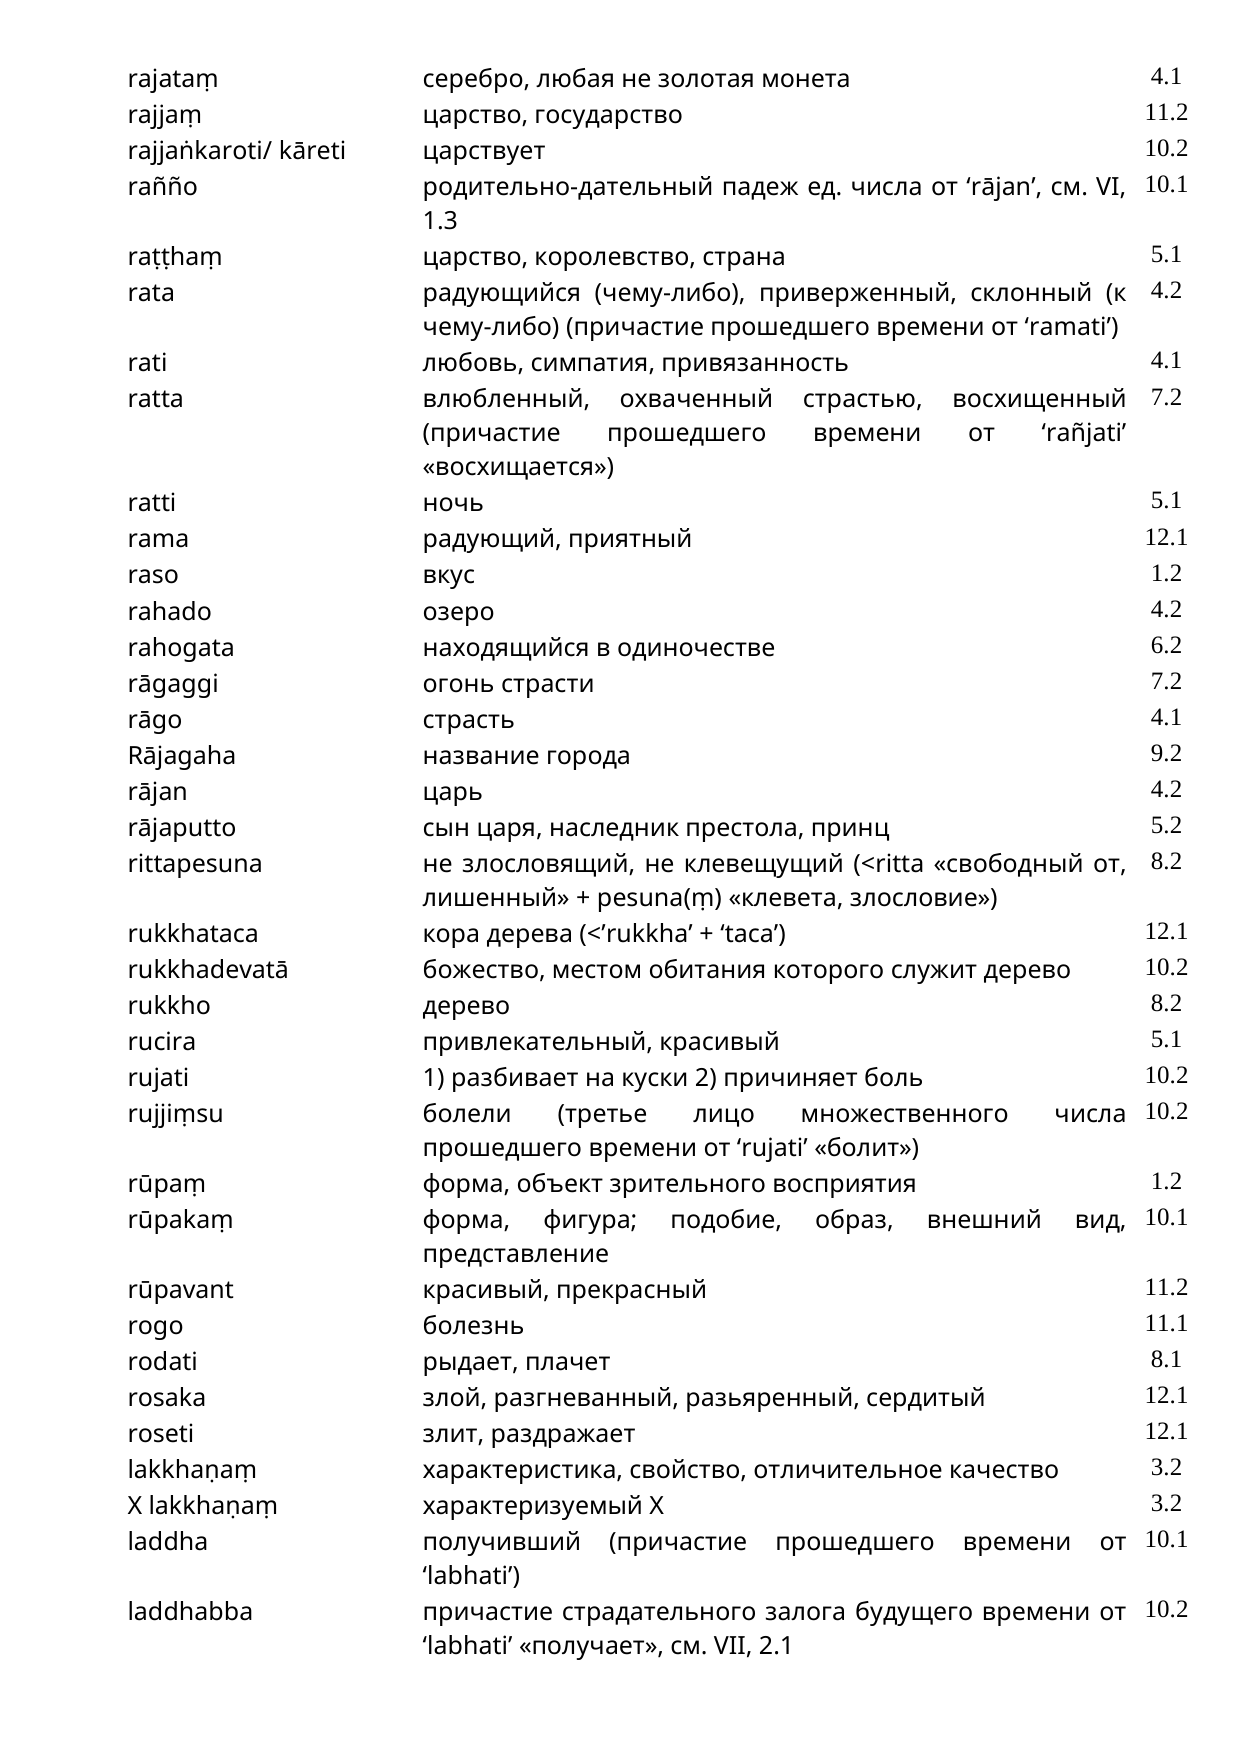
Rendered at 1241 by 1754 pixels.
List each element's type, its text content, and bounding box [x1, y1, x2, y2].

table_cell царство, королевство, страна [420, 237, 1129, 273]
table_cell 8.2 [1129, 986, 1203, 1022]
table_cell форма, фигура; подобие, образ, внешний вид, представление [420, 1200, 1129, 1270]
table_cell 11.2 [1129, 95, 1203, 131]
table_cell название города [420, 736, 1129, 772]
table_cell Rājagaha [125, 736, 420, 772]
table_cell царство, государство [420, 95, 1129, 131]
table_cell laddha [125, 1522, 420, 1592]
table_cell rūpaṃ [125, 1164, 420, 1200]
table_cell rukkho [125, 986, 420, 1022]
table_cell 5.2 [1129, 808, 1203, 844]
table_cell rāgo [125, 700, 420, 736]
table_cell 5.1 [1129, 237, 1203, 273]
table_cell rahado [125, 591, 420, 627]
table_cell roseti [125, 1414, 420, 1450]
table_cell серебро, любая не золотая монета [420, 59, 1129, 95]
table_cell 11.2 [1129, 1270, 1203, 1306]
table_cell привлекательный, красивый [420, 1022, 1129, 1058]
table_cell 3.2 [1129, 1486, 1203, 1522]
table_cell rājaputto [125, 808, 420, 844]
table_cell 10.2 [1129, 1058, 1203, 1094]
table_cell огонь страсти [420, 664, 1129, 699]
table_cell ratti [125, 483, 420, 519]
table_cell характеризуемый X [420, 1486, 1129, 1522]
table_cell красивый, прекрасный [420, 1270, 1129, 1306]
table_cell 10.1 [1129, 1522, 1203, 1592]
table_cell 12.1 [1129, 1378, 1203, 1414]
table_cell рыдает, плачет [420, 1342, 1129, 1378]
table_cell причастие страдательного залога будущего времени от ‘labhati’ «получает», см. VII, 2.1 [420, 1592, 1129, 1662]
table_cell 4.1 [1129, 700, 1203, 736]
table_cell 10.2 [1129, 1094, 1203, 1164]
table_cell 10.2 [1129, 950, 1203, 986]
table_cell характеристика, свойство, отличительное качество [420, 1450, 1129, 1486]
table_cell rama [125, 519, 420, 555]
table_cell rujjiṃsu [125, 1094, 420, 1164]
table_cell царствует [420, 131, 1129, 167]
table_cell rukkhadevatā [125, 950, 420, 986]
table_cell 3.2 [1129, 1450, 1203, 1486]
table_cell rati [125, 343, 420, 379]
table_cell 9.2 [1129, 736, 1203, 772]
table_cell laddhabba [125, 1592, 420, 1662]
table_cell rañño [125, 167, 420, 237]
table_cell 12.1 [1129, 1414, 1203, 1450]
table_cell сын царя, наследник престола, принц [420, 808, 1129, 844]
table_cell rajjaṃ [125, 95, 420, 131]
table_cell ratta [125, 379, 420, 483]
table_cell 12.1 [1129, 914, 1203, 950]
table_cell влюбленный, охваченный страстью, восхищенный (причастие прошедшего времени от ‘rañjati’ «восхищается») [420, 379, 1129, 483]
table_cell 5.1 [1129, 1022, 1203, 1058]
table_cell радующий, приятный [420, 519, 1129, 555]
table_cell родительно-дательный падеж ед. числа от ‘rājan’, см. VI, 1.3 [420, 167, 1129, 237]
table_cell 8.2 [1129, 844, 1203, 914]
table_cell rujati [125, 1058, 420, 1094]
table_cell получивший (причастие прошедшего времени от ‘labhati’) [420, 1522, 1129, 1592]
table_cell дерево [420, 986, 1129, 1022]
table_cell озеро [420, 591, 1129, 627]
table_cell 1) разбивает на куски 2) причиняет боль [420, 1058, 1129, 1094]
table_cell 7.2 [1129, 379, 1203, 483]
table_cell rosaka [125, 1378, 420, 1414]
table_cell 10.2 [1129, 131, 1203, 167]
table_cell rūpavant [125, 1270, 420, 1306]
table_cell 6.2 [1129, 628, 1203, 663]
table_cell вкус [420, 555, 1129, 591]
table_cell страсть [420, 700, 1129, 736]
table_cell божество, местом обитания которого служит дерево [420, 950, 1129, 986]
table_cell raso [125, 555, 420, 591]
table_cell 10.2 [1129, 1592, 1203, 1662]
table_cell 4.2 [1129, 772, 1203, 808]
table_cell ночь [420, 483, 1129, 519]
table_cell не злословящий, не клевещущий (<ritta «свободный от, лишенный» + pesuna(ṃ) «клевета, злословие») [420, 844, 1129, 914]
table_cell находящийся в одиночестве [420, 628, 1129, 663]
table_cell X lakkhaṇaṃ [125, 1486, 420, 1522]
table_cell злит, раздражает [420, 1414, 1129, 1450]
table_cell rodati [125, 1342, 420, 1378]
table_cell 8.1 [1129, 1342, 1203, 1378]
table_cell царь [420, 772, 1129, 808]
table_cell lakkhaṇaṃ [125, 1450, 420, 1486]
table_cell 7.2 [1129, 664, 1203, 699]
table_cell rogo [125, 1306, 420, 1342]
table_cell rahogata [125, 628, 420, 663]
table_cell болезнь [420, 1306, 1129, 1342]
table_cell 10.1 [1129, 1200, 1203, 1270]
table_cell 1.2 [1129, 1164, 1203, 1200]
table_cell любовь, симпатия, привязанность [420, 343, 1129, 379]
table_cell rukkhataca [125, 914, 420, 950]
table_cell rajjaṅkaroti/ kāreti [125, 131, 420, 167]
table_cell 12.1 [1129, 519, 1203, 555]
table_cell 4.2 [1129, 591, 1203, 627]
table_cell rittapesuna [125, 844, 420, 914]
table_cell rata [125, 273, 420, 343]
table_cell злой, разгневанный, разьяренный, сердитый [420, 1378, 1129, 1414]
table_cell rajataṃ [125, 59, 420, 95]
table_cell rājan [125, 772, 420, 808]
table_cell rāgaggi [125, 664, 420, 699]
table_cell rucira [125, 1022, 420, 1058]
table_cell радующийся (чему-либо), приверженный, склонный (к чему-либо) (причастие прошедшего времени от ‘ramati’) [420, 273, 1129, 343]
table_cell raṭṭhaṃ [125, 237, 420, 273]
table_cell форма, объект зрительного восприятия [420, 1164, 1129, 1200]
table_cell rūpakaṃ [125, 1200, 420, 1270]
table_cell кора дерева (<’rukkha’ + ‘taca’) [420, 914, 1129, 950]
table_cell 5.1 [1129, 483, 1203, 519]
table_cell 4.1 [1129, 343, 1203, 379]
table_cell 4.2 [1129, 273, 1203, 343]
table_cell 4.1 [1129, 59, 1203, 95]
table_cell 10.1 [1129, 167, 1203, 237]
table_cell 1.2 [1129, 555, 1203, 591]
table_cell болели (третье лицо множественного числа прошедшего времени от ‘rujati’ «болит») [420, 1094, 1129, 1164]
table_cell 11.1 [1129, 1306, 1203, 1342]
